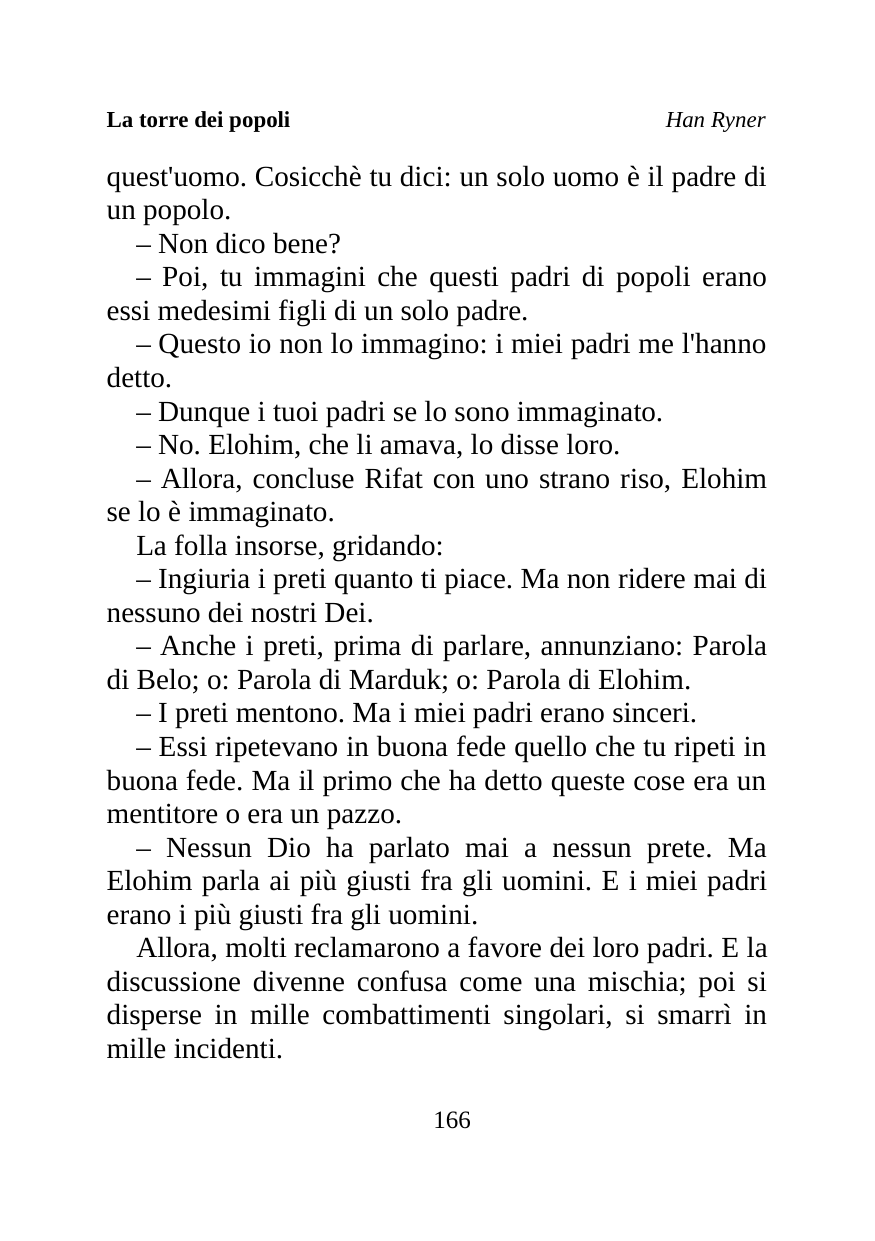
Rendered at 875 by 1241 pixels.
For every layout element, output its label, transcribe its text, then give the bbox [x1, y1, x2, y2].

text – Anche i preti, prima di parlare, annunziano: Parola di Belo; o: Parola di Marduk; o: Parola di Elohim. [106, 628, 768, 696]
text – Dunque i tuoi padri se lo sono immaginato. [106, 394, 768, 427]
text – No. Elohim, che li amava, lo disse loro. [106, 427, 768, 461]
text – Ingiuria i preti quanto ti piace. Ma non ridere mai di nessuno dei nostri Dei. [106, 561, 768, 628]
text – Essi ripetevano in buona fede quello che tu ripeti in buona fede. Ma il primo che ha detto queste cose era un mentitore o era un pazzo. [106, 729, 768, 830]
text – Non dico bene? [106, 226, 768, 259]
text quest'uomo. Cosicchè tu dici: un solo uomo è il padre di un popolo. [106, 159, 768, 226]
text La folla insorse, gridando: [106, 528, 768, 561]
text – I preti mentono. Ma i miei padri erano sinceri. [106, 696, 768, 729]
text – Poi, tu immagini che questi padri di popoli erano essi medesimi figli di un solo padre. [106, 259, 768, 327]
text – Questo io non lo immagino: i miei padri me l'hanno detto. [106, 327, 768, 394]
text Allora, molti reclamarono a favore dei loro padri. E la discussione divenne confusa come una mischia; poi si disperse in mille combattimenti singolari, si smarrì in mille incidenti. [106, 930, 768, 1064]
text – Nessun Dio ha parlato mai a nessun prete. Ma Elohim parla ai più giusti fra gli uomini. E i miei padri erano i più giusti fra gli uomini. [106, 830, 768, 930]
text – Allora, concluse Rifat con uno strano riso, Elohim se lo è immaginato. [106, 461, 768, 528]
